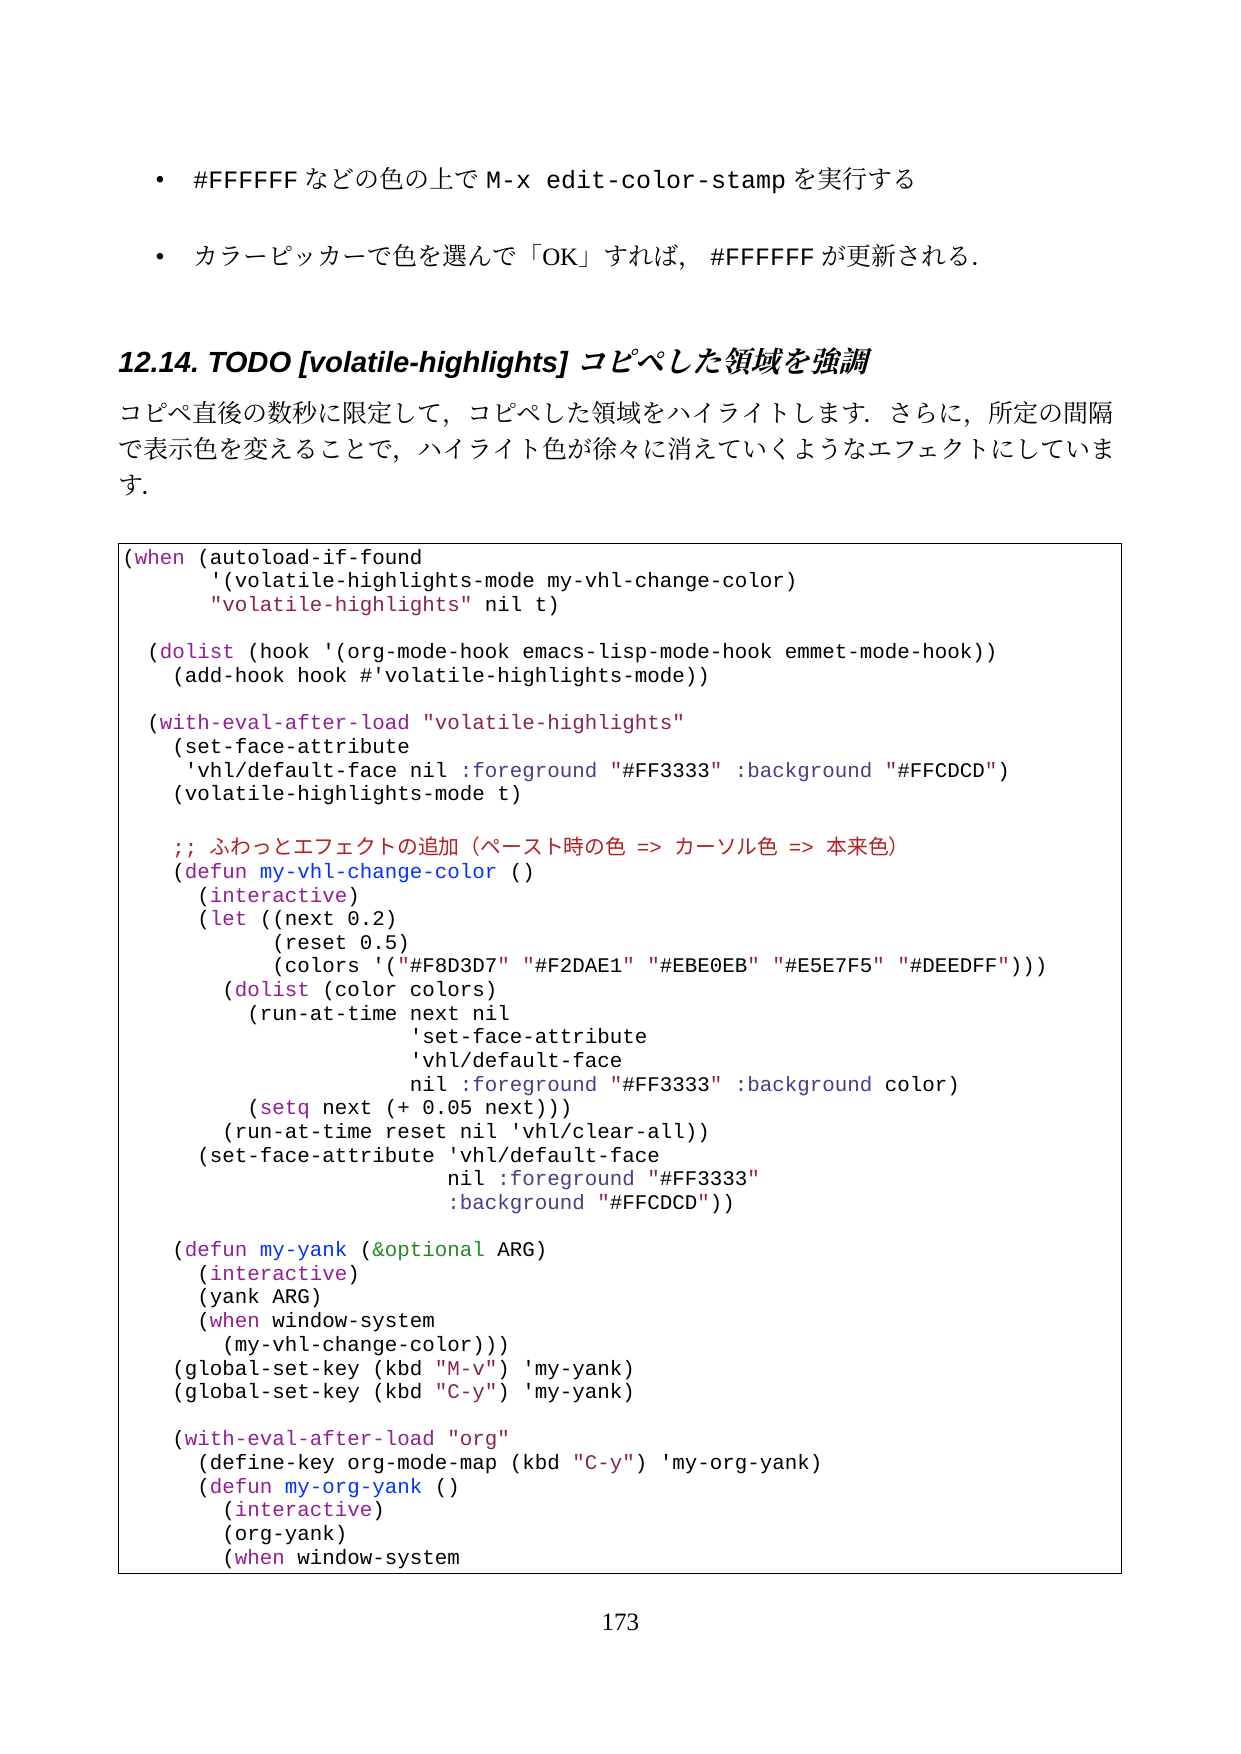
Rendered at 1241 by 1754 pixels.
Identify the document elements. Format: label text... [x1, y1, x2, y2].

text (volatile-highlights-mode t) [119, 779, 1121, 803]
subtitle TODO [volatile-highlights] コピペした領域を強調 [118, 339, 1122, 381]
text (dolist (color colors) [119, 975, 1121, 999]
text '(volatile-highlights-mode my-vhl-change-color) [119, 566, 1121, 590]
text 'set-face-attribute [119, 1022, 1121, 1046]
text (reset 0.5) [119, 928, 1121, 952]
text (org-yank) [119, 1519, 1121, 1543]
text nil :foreground "#FF3333" :background color) [119, 1070, 1121, 1093]
text (dolist (hook '(org-mode-hook emacs-lisp-mode-hook emmet-mode-hook)) [119, 637, 1121, 661]
text nil :foreground "#FF3333" [119, 1164, 1121, 1188]
text (set-face-attribute 'vhl/default-face [119, 1141, 1121, 1164]
text 'vhl/default-face nil :foreground "#FF3333" :background "#FFCDCD") [119, 756, 1121, 779]
text :background "#FFCDCD")) [119, 1188, 1121, 1212]
text (defun my-vhl-change-color () [119, 857, 1121, 881]
text (interactive) [119, 881, 1121, 904]
text (with-eval-after-load "volatile-highlights" [119, 708, 1121, 732]
text (yank ARG) [119, 1283, 1121, 1306]
text (run-at-time reset nil 'vhl/clear-all)) [119, 1117, 1121, 1141]
list [156, 118, 1122, 147]
text (colors '("#F8D3D7" "#F2DAE1" "#EBE0EB" "#E5E7F5" "#DEEDFF"))) [119, 952, 1121, 975]
text (let ((next 0.2) [119, 904, 1121, 928]
text (add-hook hook #'volatile-highlights-mode)) [119, 661, 1121, 685]
text (interactive) [119, 1259, 1121, 1283]
text コピペ直後の数秒に限定して，コピペした領域をハイライトします．さらに，所定の間隔で表示色を変えることで，ハイライト色が徐々に消えていくようなエフェクトにしています． [118, 394, 1122, 530]
text (when (autoload-if-found [119, 544, 1121, 566]
text (define-key org-mode-map (kbd "C-y") 'my-org-yank) [119, 1448, 1121, 1472]
text "volatile-highlights" nil t) [119, 590, 1121, 614]
text ;; ふわっとエフェクトの追加（ペースト時の色 => カーソル色 => 本来色） [119, 827, 1121, 857]
text (setq next (+ 0.05 next))) [119, 1093, 1121, 1117]
list カラーピッカーで色を選んで「OK」すれば， #FFFFFF が更新される． [156, 237, 1122, 302]
text (global-set-key (kbd "C-y") 'my-yank) [119, 1377, 1121, 1401]
text (global-set-key (kbd "M-v") 'my-yank) [119, 1353, 1121, 1377]
text (interactive) [119, 1495, 1121, 1519]
text (with-eval-after-load "org" [119, 1424, 1121, 1448]
text (my-vhl-change-color))) [119, 1330, 1121, 1353]
list #FFFFFF などの色の上で M-x edit-color-stamp を実行する [156, 159, 1122, 224]
text (when window-system [119, 1306, 1121, 1330]
text (when window-system [119, 1543, 1121, 1573]
text 'vhl/default-face [119, 1046, 1121, 1070]
text (run-at-time next nil [119, 999, 1121, 1022]
text (defun my-org-yank () [119, 1472, 1121, 1495]
text (defun my-yank (&optional ARG) [119, 1235, 1121, 1259]
text (set-face-attribute [119, 732, 1121, 756]
